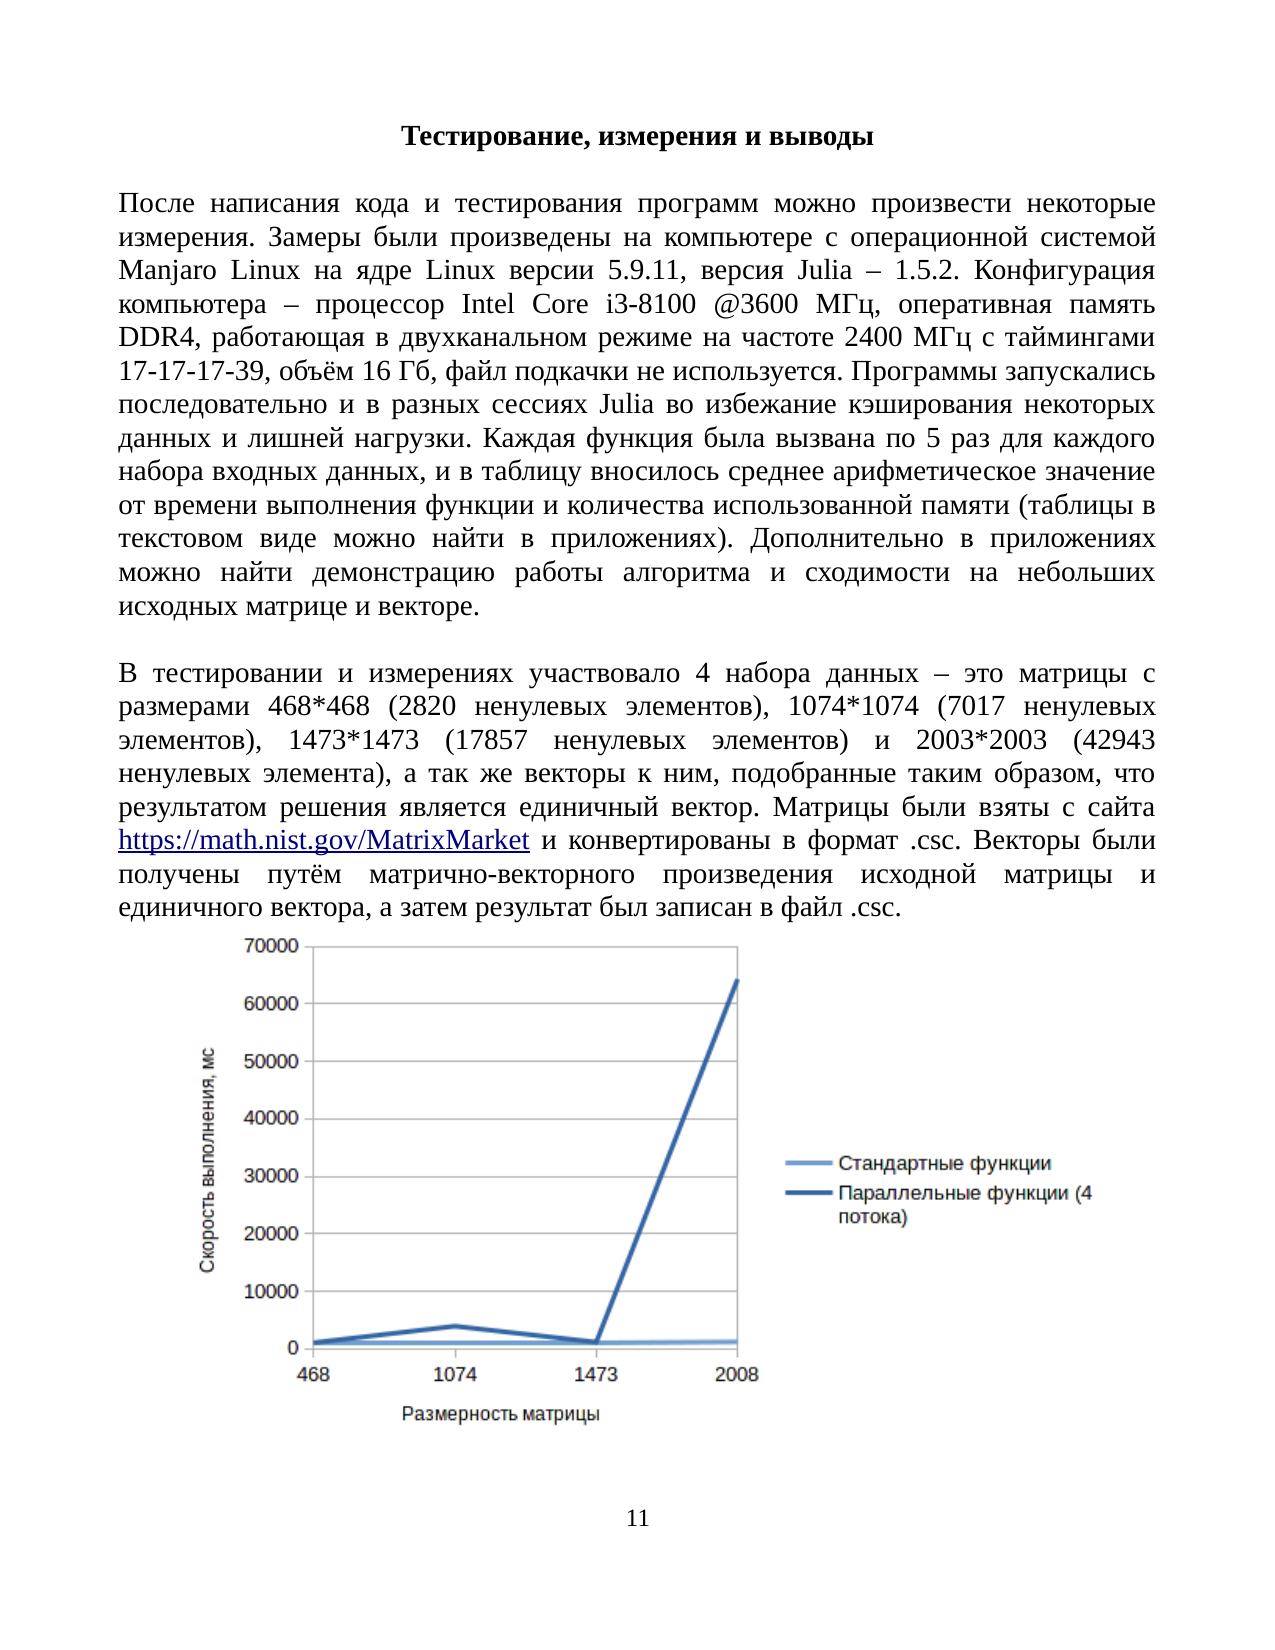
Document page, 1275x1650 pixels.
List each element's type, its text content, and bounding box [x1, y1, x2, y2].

text В тестировании и измерениях участвовало 4 набора данных – это матрицы с размерами 468*468 (2820 ненулевых элементов), 1074*1074 (7017 ненулевых элементов), 1473*1473 (17857 ненулевых элементов) и 2003*2003 (42943 ненулевых элемента), а так же векторы к ним, подобранные таким образом, что результатом решения является единичный вектор. Матрицы были взяты с сайта https://math.nist.gov/MatrixMarket и конвертированы в формат .csc. Векторы были получены путём матрично-векторного произведения исходной матрицы и единичного вектора, а затем результат был записан в файл .csc. [118, 655, 1157, 923]
picture [165, 923, 1111, 1455]
text Тестирование, измерения и выводы [118, 118, 1157, 152]
text После написания кода и тестирования программ можно произвести некоторые измерения. Замеры были произведены на компьютере с операционной системой Manjaro Linux на ядре Linux версии 5.9.11, версия Julia – 1.5.2. Конфигурация компьютера – процессор Intel Core i3-8100 @3600 МГц, оперативная память DDR4, работающая в двухканальном режиме на частоте 2400 МГц с таймингами 17-17-17-39, объём 16 Гб, файл подкачки не используется. Программы запускались последовательно и в разных сессиях Julia во избежание кэширования некоторых данных и лишней нагрузки. Каждая функция была вызвана по 5 раз для каждого набора входных данных, и в таблицу вносилось среднее арифметическое значение от времени выполнения функции и количества использованной памяти (таблицы в текстовом виде можно найти в приложениях). Дополнительно в приложениях можно найти демонстрацию работы алгоритма и сходимости на небольших исходных матрице и векторе. [118, 185, 1157, 621]
